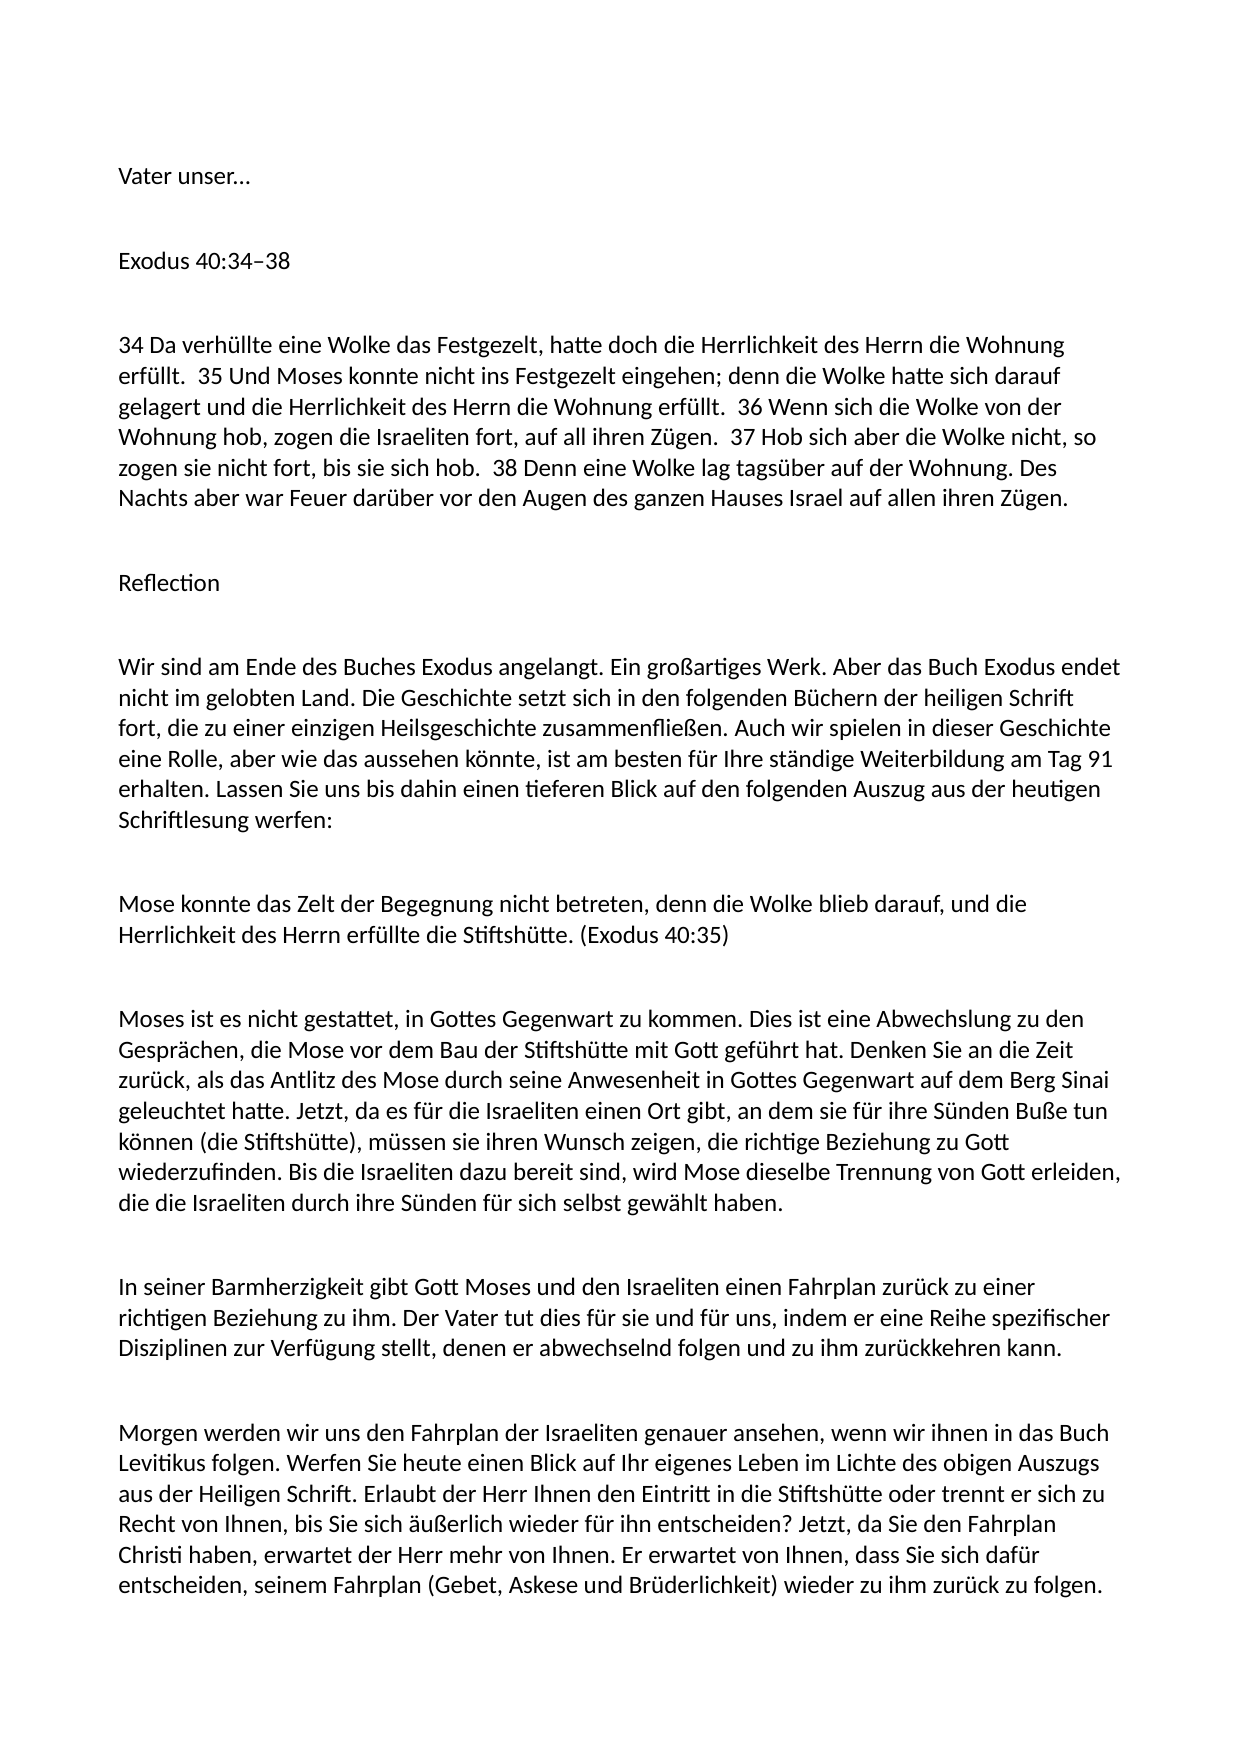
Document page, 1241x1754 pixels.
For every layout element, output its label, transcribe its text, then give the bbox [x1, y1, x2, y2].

text Exodus 40:34–38 [118, 245, 1122, 276]
text Reflection [118, 567, 1122, 597]
text Mose konnte das Zelt der Begegnung nicht betreten, denn die Wolke blieb darauf, und die Herrlichkeit des Herrn erfüllte die Stiftshütte. (Exodus 40:35) [118, 888, 1122, 949]
text Vater unser... [118, 160, 1122, 191]
text Morgen werden wir uns den Fahrplan der Israeliten genauer ansehen, wenn wir ihnen in das Buch Levitikus folgen. Werfen Sie heute einen Blick auf Ihr eigenes Leben im Lichte des obigen Auszugs aus der Heiligen Schrift. Erlaubt der Herr Ihnen den Eintritt in die Stiftshütte oder trennt er sich zu Recht von Ihnen, bis Sie sich äußerlich wieder für ihn entscheiden? Jetzt, da Sie den Fahrplan Christi haben, erwartet der Herr mehr von Ihnen. Er erwartet von Ihnen, dass Sie sich dafür entscheiden, seinem Fahrplan (Gebet, Askese und Brüderlichkeit) wieder zu ihm zurück zu folgen. [118, 1417, 1122, 1600]
text Wir sind am Ende des Buches Exodus angelangt. Ein großartiges Werk. Aber das Buch Exodus endet nicht im gelobten Land. Die Geschichte setzt sich in den folgenden Büchern der heiligen Schrift fort, die zu einer einzigen Heilsgeschichte zusammenfließen. Auch wir spielen in dieser Geschichte eine Rolle, aber wie das aussehen könnte, ist am besten für Ihre ständige Weiterbildung am Tag 91 erhalten. Lassen Sie uns bis dahin einen tieferen Blick auf den folgenden Auszug aus der heutigen Schriftlesung werfen: [118, 651, 1122, 834]
text Moses ist es nicht gestattet, in Gottes Gegenwart zu kommen. Dies ist eine Abwechslung zu den Gesprächen, die Mose vor dem Bau der Stiftshütte mit Gott geführt hat. Denken Sie an die Zeit zurück, als das Antlitz des Mose durch seine Anwesenheit in Gottes Gegenwart auf dem Berg Sinai geleuchtet hatte. Jetzt, da es für die Israeliten einen Ort gibt, an dem sie für ihre Sünden Buße tun können (die Stiftshütte), müssen sie ihren Wunsch zeigen, die richtige Beziehung zu Gott wiederzufinden. Bis die Israeliten dazu bereit sind, wird Mose dieselbe Trennung von Gott erleiden, die die Israeliten durch ihre Sünden für sich selbst gewählt haben. [118, 1004, 1122, 1217]
text In seiner Barmherzigkeit gibt Gott Moses und den Israeliten einen Fahrplan zurück zu einer richtigen Beziehung zu ihm. Der Vater tut dies für sie und für uns, indem er eine Reihe spezifischer Disziplinen zur Verfügung stellt, denen er abwechselnd folgen und zu ihm zurückkehren kann. [118, 1271, 1122, 1363]
text 34 Da verhüllte eine Wolke das Festgezelt, hatte doch die Herrlichkeit des Herrn die Wohnung erfüllt. 35 Und Moses konnte nicht ins Festgezelt eingehen; denn die Wolke hatte sich darauf gelagert und die Herrlichkeit des Herrn die Wohnung erfüllt. 36 Wenn sich die Wolke von der Wohnung hob, zogen die Israeliten fort, auf all ihren Zügen. 37 Hob sich aber die Wolke nicht, so zogen sie nicht fort, bis sie sich hob. 38 Denn eine Wolke lag tagsüber auf der Wohnung. Des Nachts aber war Feuer darüber vor den Augen des ganzen Hauses Israel auf allen ihren Zügen. [118, 329, 1122, 513]
